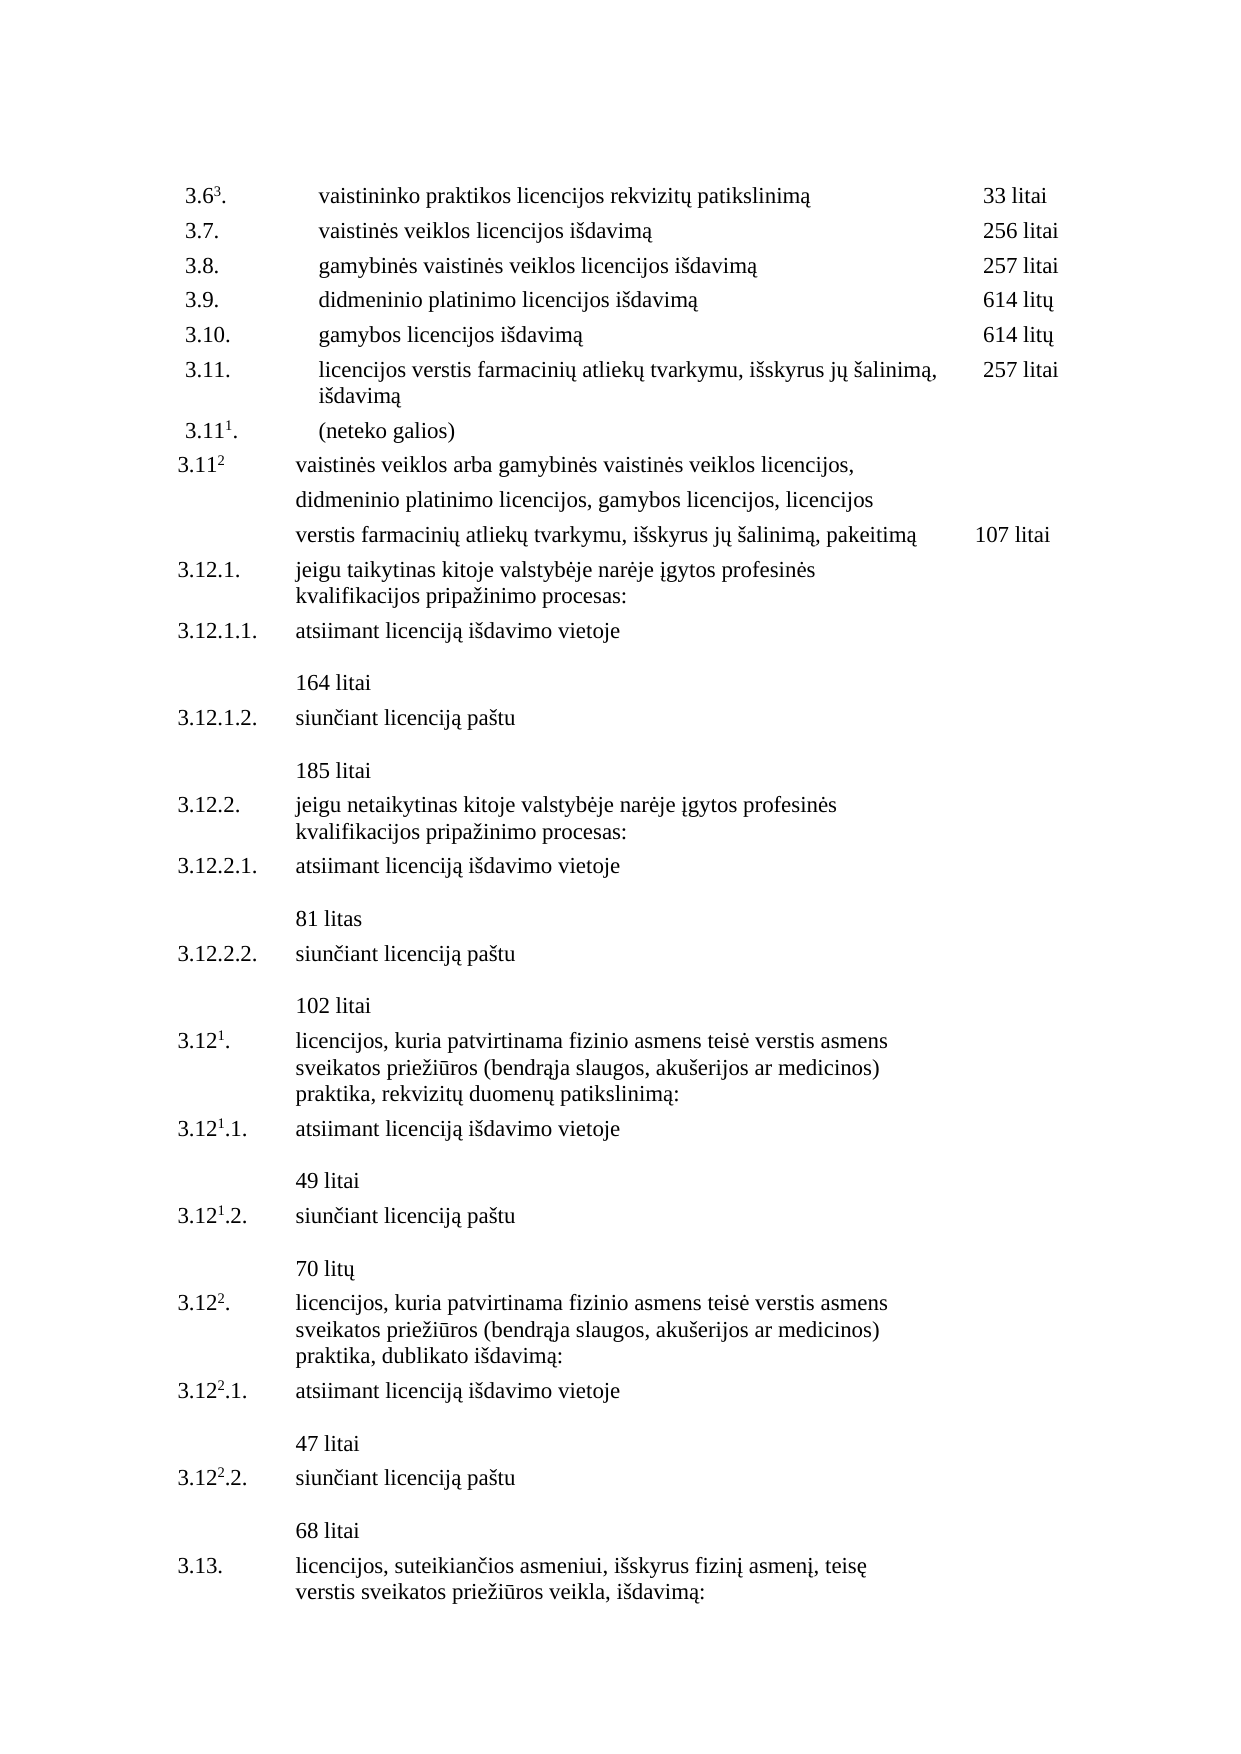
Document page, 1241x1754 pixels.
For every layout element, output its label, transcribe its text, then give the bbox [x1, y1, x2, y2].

text 3.12.2. jeigu netaikytinas kitoje valstybėje narėje įgytos profesinės kvalifikacijos pripažinimo procesas: [177, 791, 930, 844]
table_cell gamybinės vaistinės veiklos licencijos išdavimą [307, 252, 972, 286]
table_cell [972, 148, 1134, 182]
table_cell 3.111. [174, 417, 307, 452]
table_cell [307, 148, 972, 182]
table_cell 614 litų [972, 286, 1134, 321]
text 3.13. licencijos, suteikiančios asmeniui, išskyrus fizinį asmenį, teisę verstis sveikatos priežiūros veikla, išdavimą: [177, 1552, 930, 1604]
text didmeninio platinimo licencijos, gamybos licencijos, licencijos [177, 486, 1122, 513]
table_cell 3.9. [174, 286, 307, 321]
table_cell [972, 417, 1134, 452]
text 3.12.1.1. atsiimant licenciją išdavimo vietoje 164 litai [177, 617, 930, 696]
table_cell 257 litai [972, 252, 1134, 286]
text 3.122.1. atsiimant licenciją išdavimo vietoje 47 litai [177, 1377, 930, 1456]
text 3.121.1. atsiimant licenciją išdavimo vietoje 49 litai [177, 1115, 930, 1194]
table_cell 257 litai [972, 356, 1134, 417]
table_cell 256 litai [972, 217, 1134, 252]
table_cell [174, 148, 307, 182]
table_cell 614 litų [972, 321, 1134, 356]
table_cell vaistininko praktikos licencijos rekvizitų patikslinimą [307, 183, 972, 217]
table_cell vaistinės veiklos licencijos išdavimą [307, 217, 972, 252]
table_cell didmeninio platinimo licencijos išdavimą [307, 286, 972, 321]
table_cell 33 litai [972, 183, 1134, 217]
table_cell 3.10. [174, 321, 307, 356]
text 3.121. licencijos, kuria patvirtinama fizinio asmens teisė verstis asmens sveikatos priežiūros (bendrąja slaugos, akušerijos ar medicinos) praktika, rekvizitų duomenų patikslinimą: [177, 1027, 930, 1106]
text 3.12.2.1. atsiimant licenciją išdavimo vietoje 81 litas [177, 852, 930, 932]
table_cell (neteko galios) [307, 417, 972, 452]
text 3.121.2. siunčiant licenciją paštu 70 litų [177, 1202, 930, 1281]
text 3.12.2.2. siunčiant licenciją paštu 102 litai [177, 940, 930, 1019]
text 3.122.2. siunčiant licenciją paštu 68 litai [177, 1464, 930, 1543]
text 3.12.1. jeigu taikytinas kitoje valstybėje narėje įgytos profesinės kvalifikacijos pripažinimo procesas: [177, 556, 930, 608]
text 3.112 vaistinės veiklos arba gamybinės vaistinės veiklos licencijos, [177, 452, 1122, 478]
table_cell 3.11. [174, 356, 307, 417]
table_cell gamybos licencijos išdavimą [307, 321, 972, 356]
text 3.12.1.2. siunčiant licenciją paštu 185 litai [177, 704, 930, 783]
text verstis farmacinių atliekų tvarkymu, išskyrus jų šalinimą, pakeitimą 107 litai [177, 521, 1122, 547]
table_cell 3.7. [174, 217, 307, 252]
text 3.122. licencijos, kuria patvirtinama fizinio asmens teisė verstis asmens sveikatos priežiūros (bendrąja slaugos, akušerijos ar medicinos) praktika, dublikato išdavimą: [177, 1289, 930, 1368]
table_cell licencijos verstis farmacinių atliekų tvarkymu, išskyrus jų šalinimą, išdavimą [307, 356, 972, 417]
table_cell 3.63. [174, 183, 307, 217]
table_cell 3.8. [174, 252, 307, 286]
